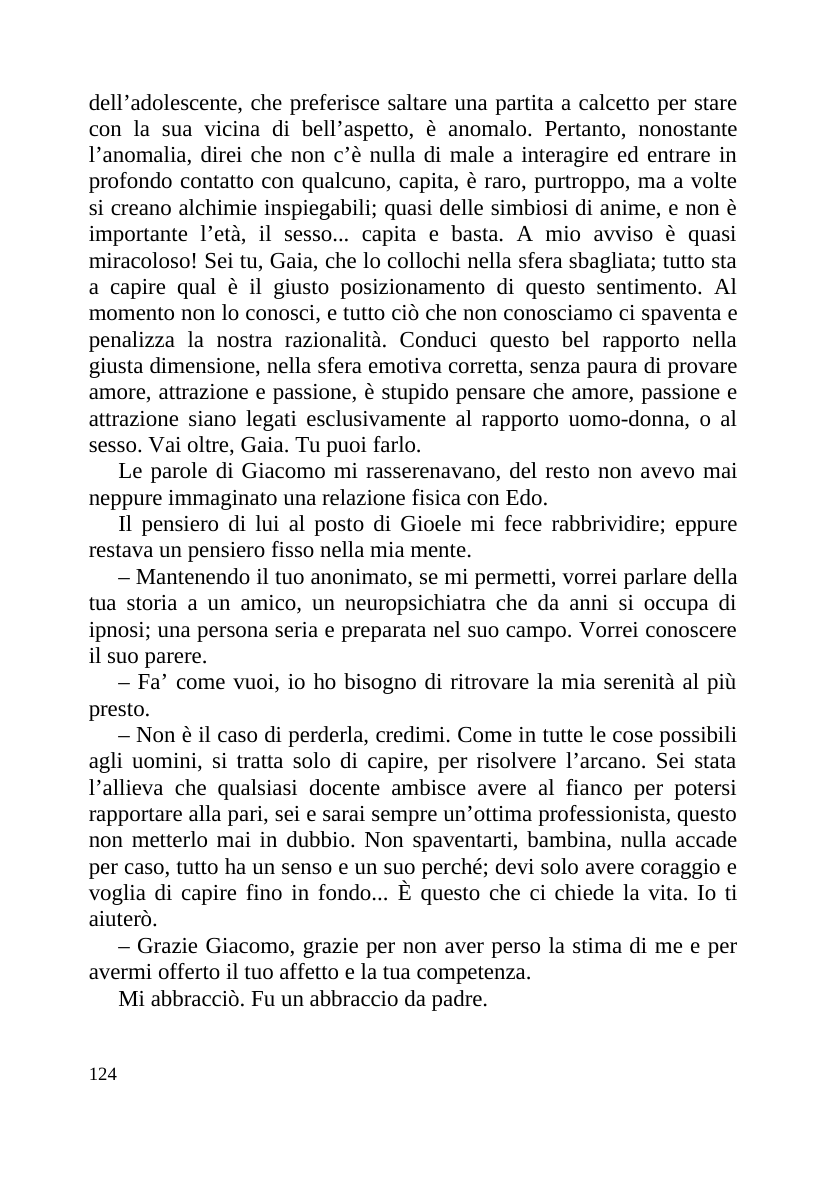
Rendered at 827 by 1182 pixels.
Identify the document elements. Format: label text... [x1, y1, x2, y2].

text – Grazie Giacomo, grazie per non aver perso la stima di me e per avermi offerto il tuo affetto e la tua competenza. [88, 932, 738, 984]
text – Fa’ come vuoi, io ho bisogno di ritrovare la mia serenità al più presto. [88, 668, 738, 721]
text Mi abbracciò. Fu un abbraccio da padre. [88, 984, 738, 1011]
text Le parole di Giacomo mi rasserenavano, del resto non avevo mai neppure immaginato una relazione fisica con Edo. [88, 457, 738, 510]
text – Mantenendo il tuo anonimato, se mi permetti, vorrei parlare della tua storia a un amico, un neuropsichiatra che da anni si occupa di ipnosi; una persona seria e preparata nel suo campo. Vorrei conoscere il suo parere. [88, 563, 738, 668]
text Il pensiero di lui al posto di Gioele mi fece rabbrividire; eppure restava un pensiero fisso nella mia mente. [88, 510, 738, 563]
text dell’adolescente, che preferisce saltare una partita a calcetto per stare con la sua vicina di bell’aspetto, è anomalo. Pertanto, nonostante l’anomalia, direi che non c’è nulla di male a interagire ed entrare in profondo contatto con qualcuno, capita, è raro, purtroppo, ma a volte si creano alchimie inspiegabili; quasi delle simbiosi di anime, e non è importante l’età, il sesso... capita e basta. A mio avviso è quasi miracoloso! Sei tu, Gaia, che lo collochi nella sfera sbagliata; tutto sta a capire qual è il giusto posizionamento di questo sentimento. Al momento non lo conosci, e tutto ciò che non conosciamo ci spaventa e penalizza la nostra razionalità. Conduci questo bel rapporto nella giusta dimensione, nella sfera emotiva corretta, senza paura di provare amore, attrazione e passione, è stupido pensare che amore, passione e attrazione siano legati esclusivamente al rapporto uomo-donna, o al sesso. Vai oltre, Gaia. Tu puoi farlo. [88, 88, 738, 457]
text – Non è il caso di perderla, credimi. Come in tutte le cose possibili agli uomini, si tratta solo di capire, per risolvere l’arcano. Sei stata l’allieva che qualsiasi docente ambisce avere al fianco per potersi rapportare alla pari, sei e sarai sempre un’ottima professionista, questo non metterlo mai in dubbio. Non spaventarti, bambina, nulla accade per caso, tutto ha un senso e un suo perché; devi solo avere coraggio e voglia di capire fino in fondo... è questo che ci chiede la vita. Io ti aiuterò. [88, 721, 738, 932]
